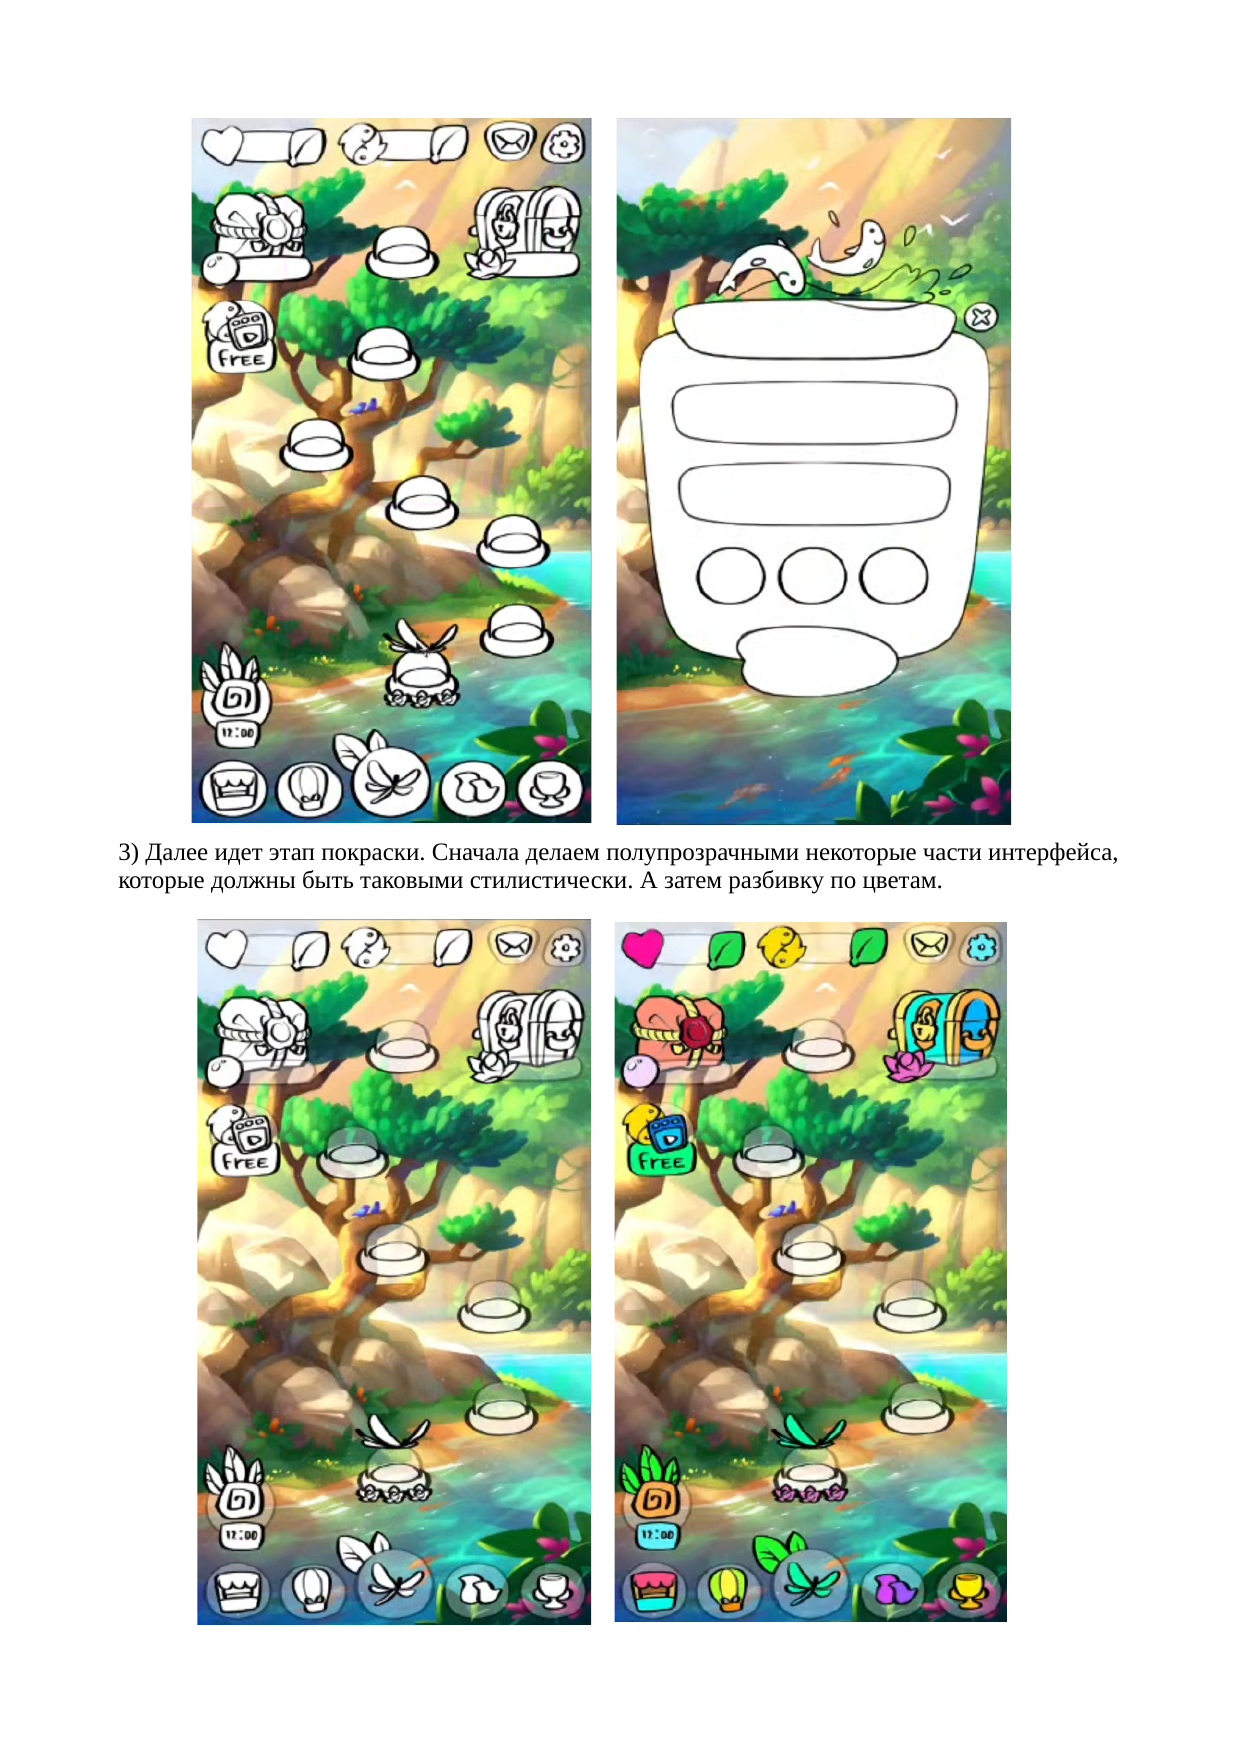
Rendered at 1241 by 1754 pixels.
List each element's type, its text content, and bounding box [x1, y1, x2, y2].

picture [191, 118, 592, 823]
picture [614, 922, 1007, 1622]
picture [197, 919, 592, 1625]
picture [616, 118, 1012, 825]
text 3) Далее идет этап покраски. Сначала делаем полупрозрачными некоторые части интерфейса, которые должны быть таковыми стилистически. А затем разбивку по цветам. [118, 837, 1122, 894]
